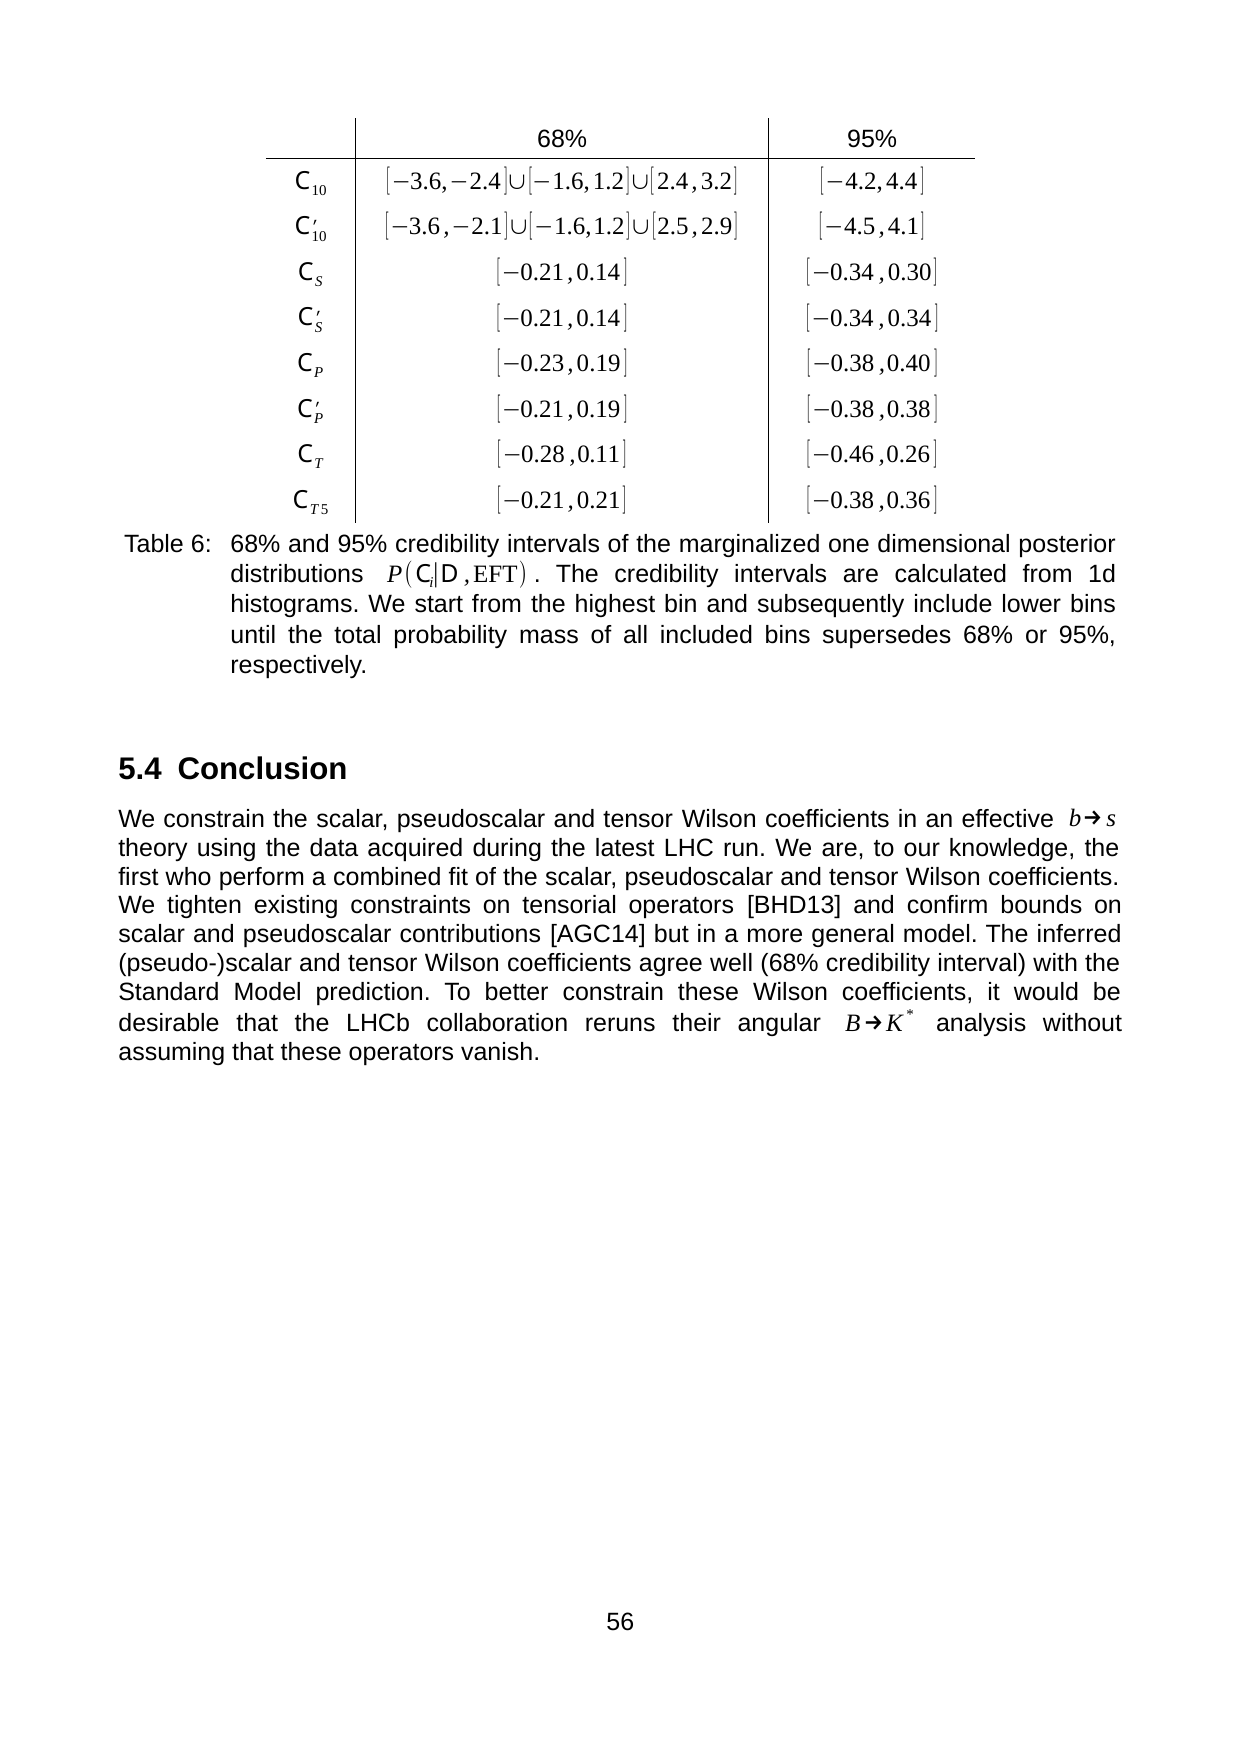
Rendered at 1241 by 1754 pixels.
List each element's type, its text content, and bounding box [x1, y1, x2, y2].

table_cell [769, 204, 975, 249]
table_cell [975, 250, 1123, 295]
table_cell [356, 478, 768, 523]
table_cell [356, 432, 768, 477]
table_header [266, 118, 355, 158]
table_cell [975, 204, 1123, 249]
table_cell [356, 386, 768, 432]
table_header 95% [769, 118, 975, 158]
table_cell [975, 432, 1123, 477]
table_cell [769, 341, 975, 386]
table_cell [356, 250, 768, 295]
table_cell [118, 341, 266, 386]
table_cell [769, 478, 975, 523]
table_cell [266, 478, 355, 523]
table_cell [266, 386, 355, 432]
table_cell [769, 432, 975, 477]
table_cell [118, 295, 266, 341]
table_cell [266, 432, 355, 477]
table_cell [356, 204, 768, 249]
table_cell [118, 432, 266, 477]
table_cell [118, 204, 266, 249]
table_cell Table 6: 68% and 95% credibility intervals of the marginalized one dimensional posterior distributions . The credibility intervals are calculated from 1d histograms. We start from the highest bin and subsequently include lower bins until the total probability mass of all included bins supersedes 68% or 95%, respectively. [118, 523, 1123, 744]
table_cell [769, 295, 975, 341]
table_cell [769, 159, 975, 204]
table_cell [118, 250, 266, 295]
table_cell [356, 341, 768, 386]
table_cell [118, 386, 266, 432]
table_cell [975, 478, 1123, 523]
table_cell [975, 386, 1123, 432]
table_cell [266, 295, 355, 341]
table_cell [118, 158, 266, 204]
table_cell [975, 341, 1123, 386]
table_cell [769, 250, 975, 295]
table_cell [266, 341, 355, 386]
table_cell [975, 158, 1123, 204]
table_header [975, 118, 1123, 158]
subtitle Conclusion [118, 750, 1122, 786]
table_cell [266, 159, 355, 204]
table_cell [356, 295, 768, 341]
table_cell [118, 478, 266, 523]
table_cell [356, 159, 768, 204]
table_header [118, 118, 266, 158]
table_cell [266, 204, 355, 249]
table_header 68% [356, 118, 768, 158]
table_cell [975, 295, 1123, 341]
text We constrain the scalar, pseudoscalar and tensor Wilson coefficients in an effective theory using the data acquired during the latest LHC run. We are, to our knowledge, the first who perform a combined fit of the scalar, pseudoscalar and tensor Wilson coefficients. We tighten existing constraints on tensorial operators [BHD13] and confirm bounds on scalar and pseudoscalar contributions [AGC14] but in a more general model. The inferred (pseudo-)scalar and tensor Wilson coefficients agree well (68% credibility interval) with the Standard Model prediction. To better constrain these Wilson coefficients, it would be desirable that the LHCb collaboration reruns their angular analysis without assuming that these operators vanish. [118, 804, 1122, 1066]
table_cell [266, 250, 355, 295]
table_cell [769, 386, 975, 432]
